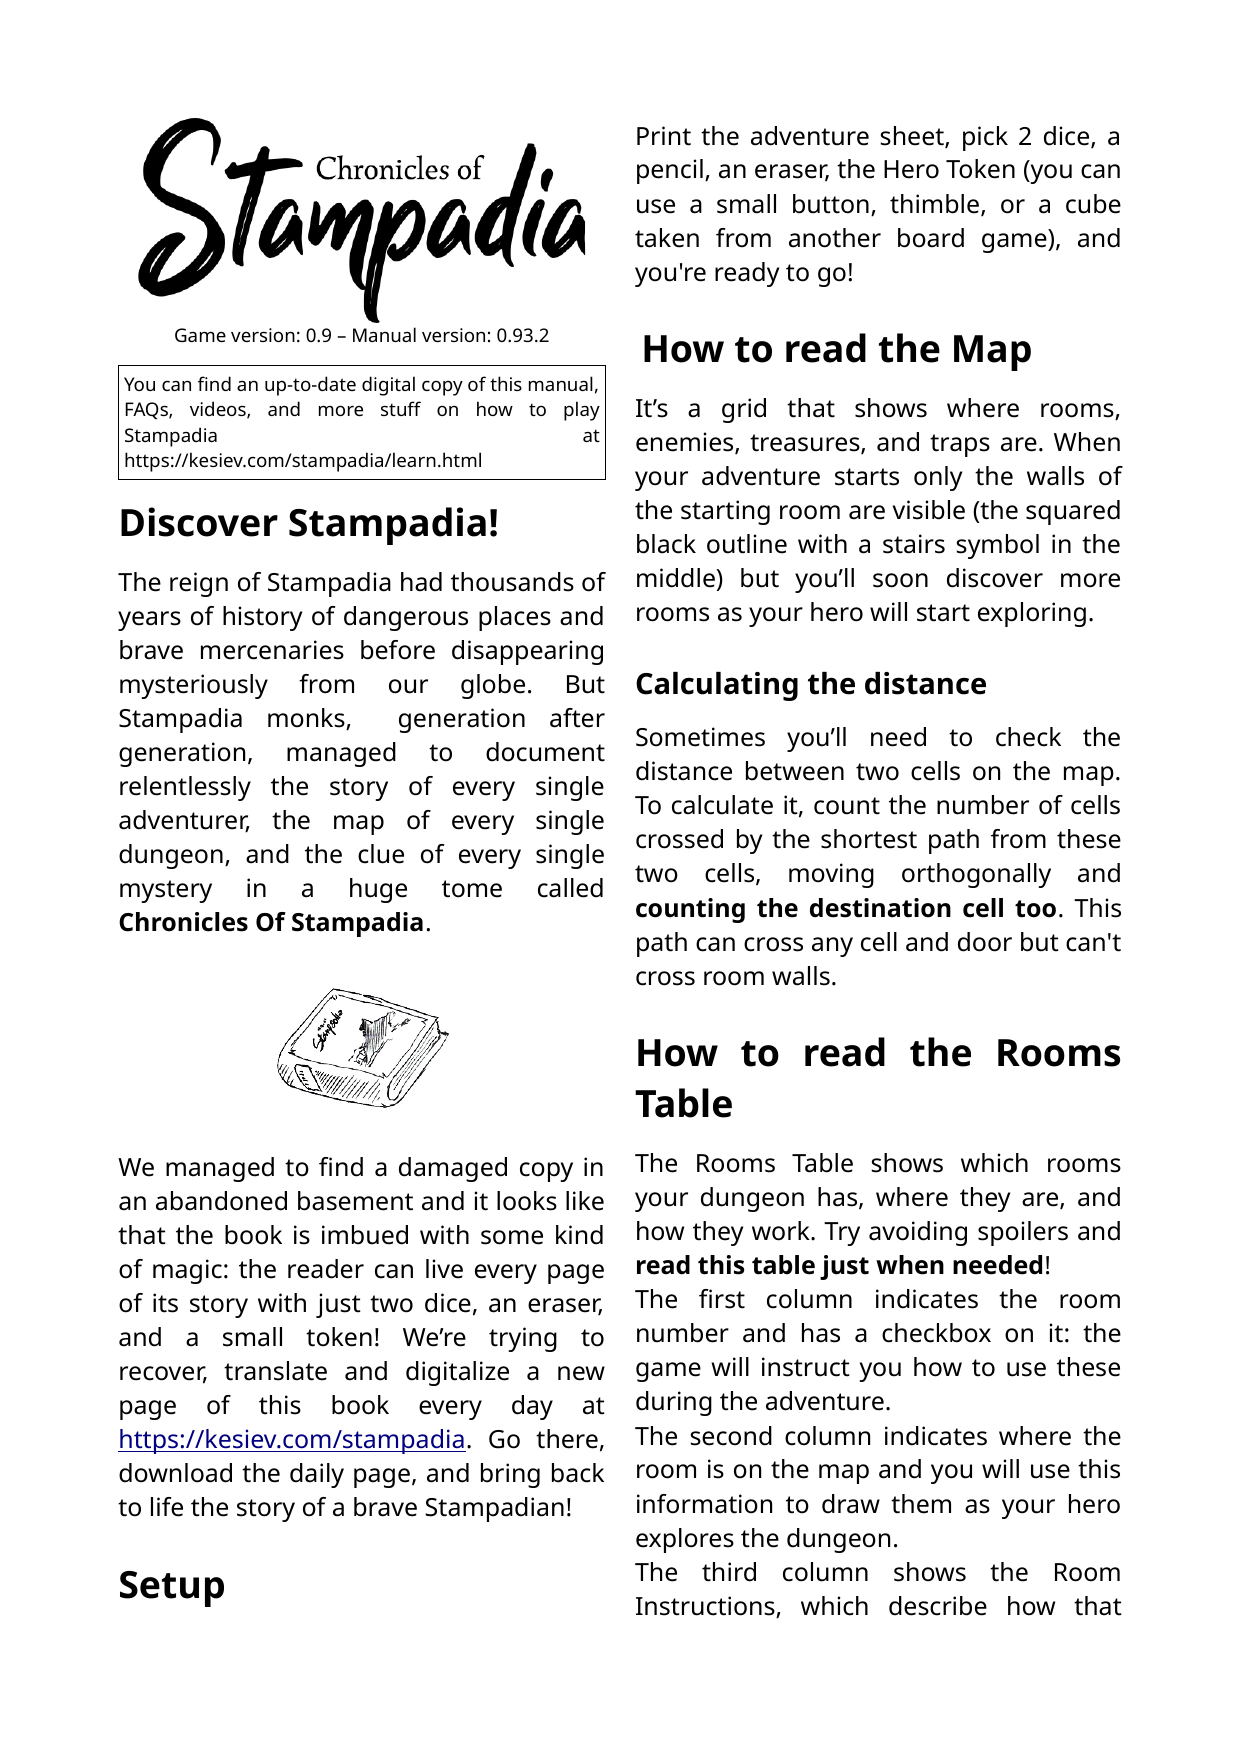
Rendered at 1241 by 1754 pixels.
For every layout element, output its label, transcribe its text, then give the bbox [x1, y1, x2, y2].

text The Rooms Table shows which rooms your dungeon has, where they are, and how they work. Try avoiding spoilers and read this table just when needed! [635, 1146, 1122, 1282]
text How to read the Rooms Table [635, 1026, 1122, 1128]
text It’s a grid that shows where rooms, enemies, treasures, and traps are. When your adventure starts only the walls of the starting room are visible (the squared black outline with a stairs symbol in the middle) but you’ll soon discover more rooms as your hero will start exploring. [635, 391, 1122, 629]
table_header You can find an up-to-date digital copy of this manual, FAQs, videos, and more stuff on how to play Stampadia at https://kesiev.com/stampadia/learn.html [119, 366, 605, 479]
text Sometimes you’ll need to check the distance between two cells on the map. To calculate it, count the number of cells crossed by the shortest path from these two cells, moving orthogonally and counting the destination cell too. This path can cross any cell and door but can't cross room walls. [635, 720, 1122, 992]
text The third column shows the Room Instructions, which describe how that [635, 1554, 1122, 1622]
text Setup [118, 1558, 605, 1609]
text The second column indicates where the room is on the map and you will use this information to draw them as your hero explores the dungeon. [635, 1418, 1122, 1554]
text Calculating the distance [635, 663, 1122, 703]
text The first column indicates the room number and has a checkbox on it: the game will instruct you how to use these during the adventure. [635, 1282, 1122, 1418]
text The reign of Stampadia had thousands of years of history of dangerous places and brave mercenaries before disappearing mysteriously from our globe. But Stampadia monks, generation after generation, managed to document relentlessly the story of every single adventurer, the map of every single dungeon, and the clue of every single mystery in a huge tome called Chronicles Of Stampadia. [118, 564, 605, 939]
text How to read the Map [635, 322, 1122, 373]
text We managed to find a damaged copy in an abandoned basement and it looks like that the book is imbued with some kind of magic: the reader can live every page of its story with just two dice, an eraser, and a small token! We’re trying to recover, translate and digitalize a new page of this book every day at https://kesiev.com/stampadia. Go there, download the daily page, and bring back to life the story of a brave Stampadian! [118, 1149, 605, 1524]
text Print the adventure sheet, pick 2 dice, a pencil, an eraser, the Hero Token (you can use a small button, thimble, or a cube taken from another board game), and you're ready to go! [635, 118, 1122, 288]
picture [261, 973, 462, 1116]
picture [138, 118, 586, 323]
text Game version: 0.9 – Manual version: 0.93.2 [118, 323, 605, 348]
text Discover Stampadia! [118, 496, 605, 547]
